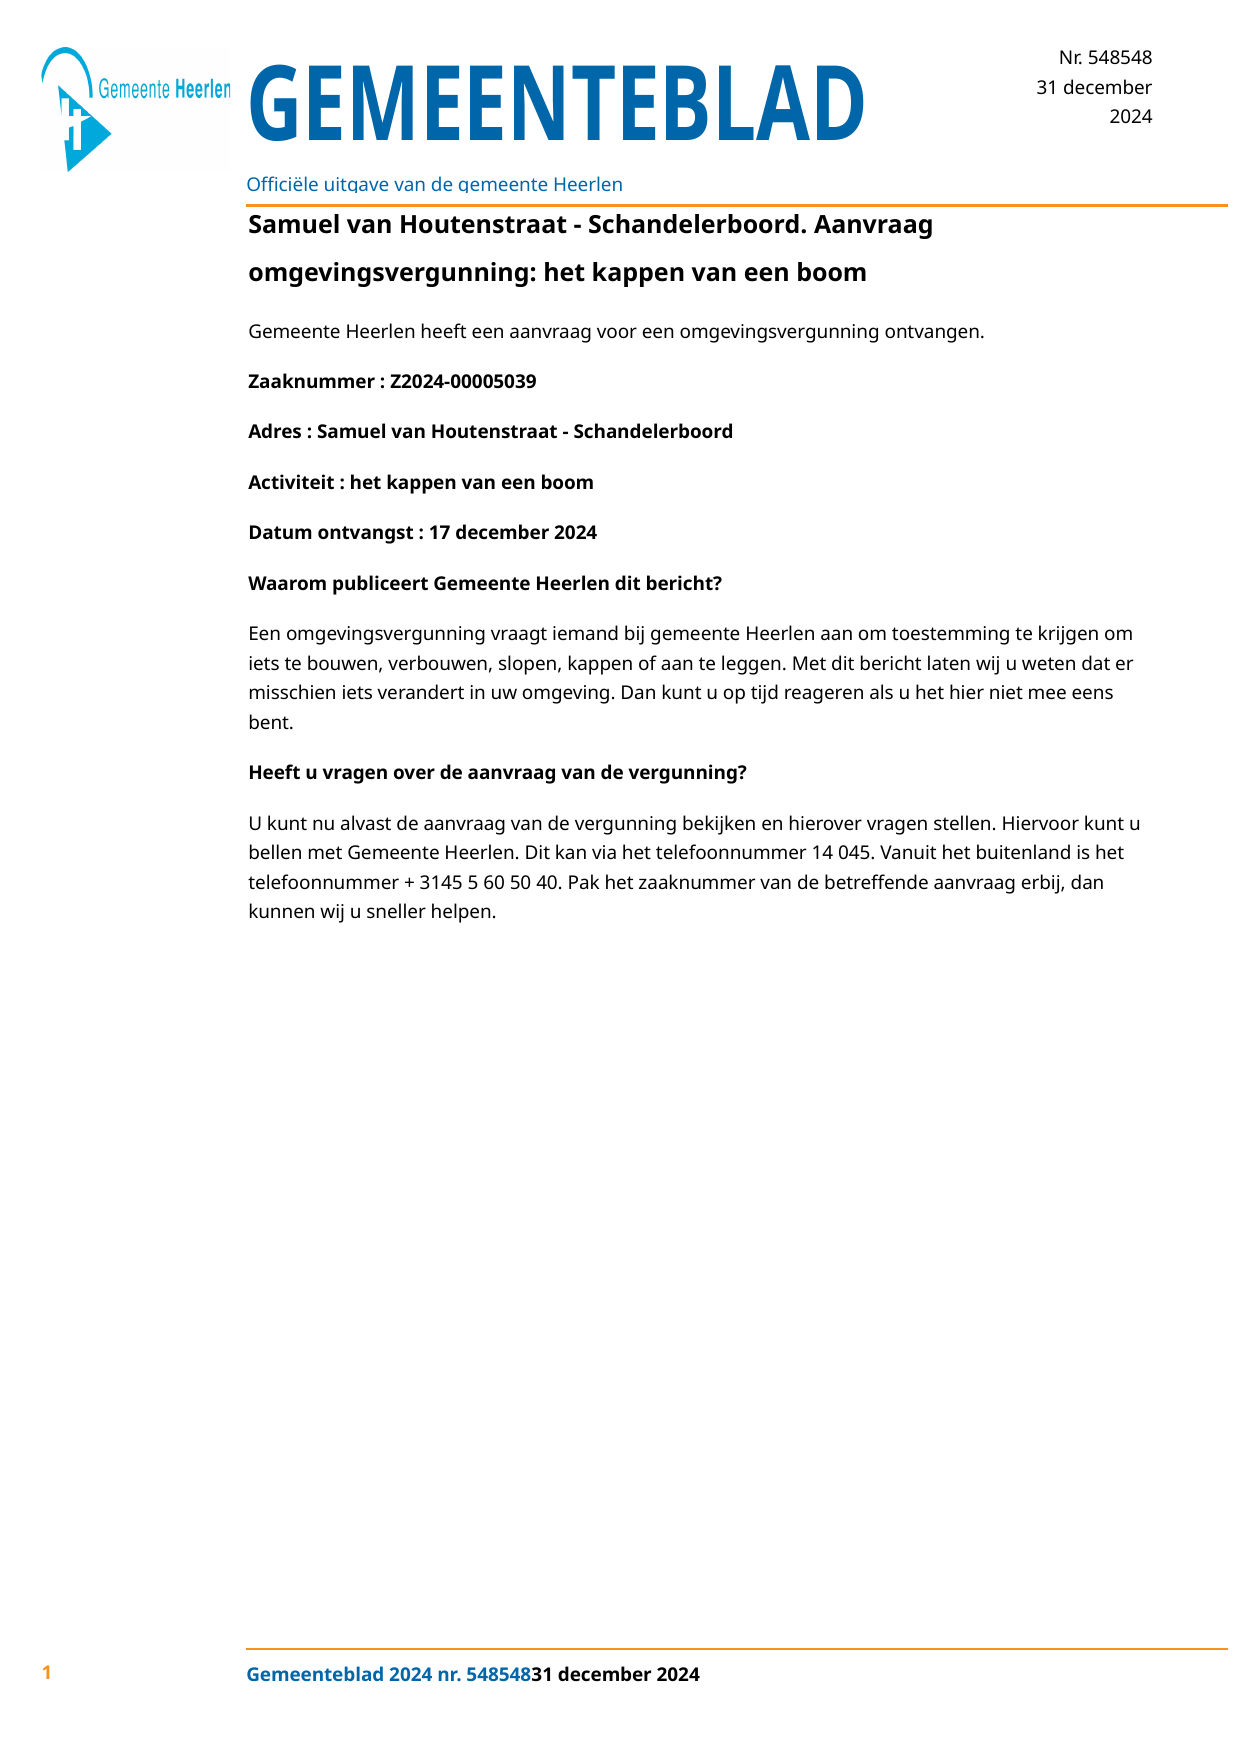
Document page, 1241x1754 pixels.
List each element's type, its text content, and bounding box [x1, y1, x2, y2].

text Samuel van Houtenstraat - Schandelerboord. Aanvraag omgevingsvergunning: het kappen van een boom [248, 207, 1152, 288]
text Zaaknummer : Z2024-00005039 [248, 368, 1152, 394]
text U kunt nu alvast de aanvraag van de vergunning bekijken en hierover vragen stellen. Hiervoor kunt u bellen met Gemeente Heerlen. Dit kan via het telefoonnummer 14 045. Vanuit het buitenland is het telefoonnummer + 3145 5 60 50 40. Pak het zaaknummer van de betreffende aanvraag erbij, dan kunnen wij u sneller helpen. [248, 810, 1152, 924]
text Activiteit : het kappen van een boom [248, 469, 1152, 495]
picture [41, 47, 231, 172]
text Een omgevingsvergunning vraagt iemand bij gemeente Heerlen aan om toestemming te krijgen om iets te bouwen, verbouwen, slopen, kappen of aan te leggen. Met dit bericht laten wij u weten dat er misschien iets verandert in uw omgeving. Dan kunt u op tijd reageren als u het hier niet mee eens bent. [248, 620, 1152, 735]
text Gemeente Heerlen heeft een aanvraag voor een omgevingsvergunning ontvangen. [248, 318, 1152, 344]
text Adres : Samuel van Houtenstraat - Schandelerboord [248, 419, 1152, 444]
picture [41, 47, 59, 70]
text Waarom publiceert Gemeente Heerlen dit bericht? [248, 570, 1152, 596]
text Heeft u vragen over de aanvraag van de vergunning? [248, 759, 1152, 785]
text Datum ontvangst : 17 december 2024 [248, 519, 1152, 545]
